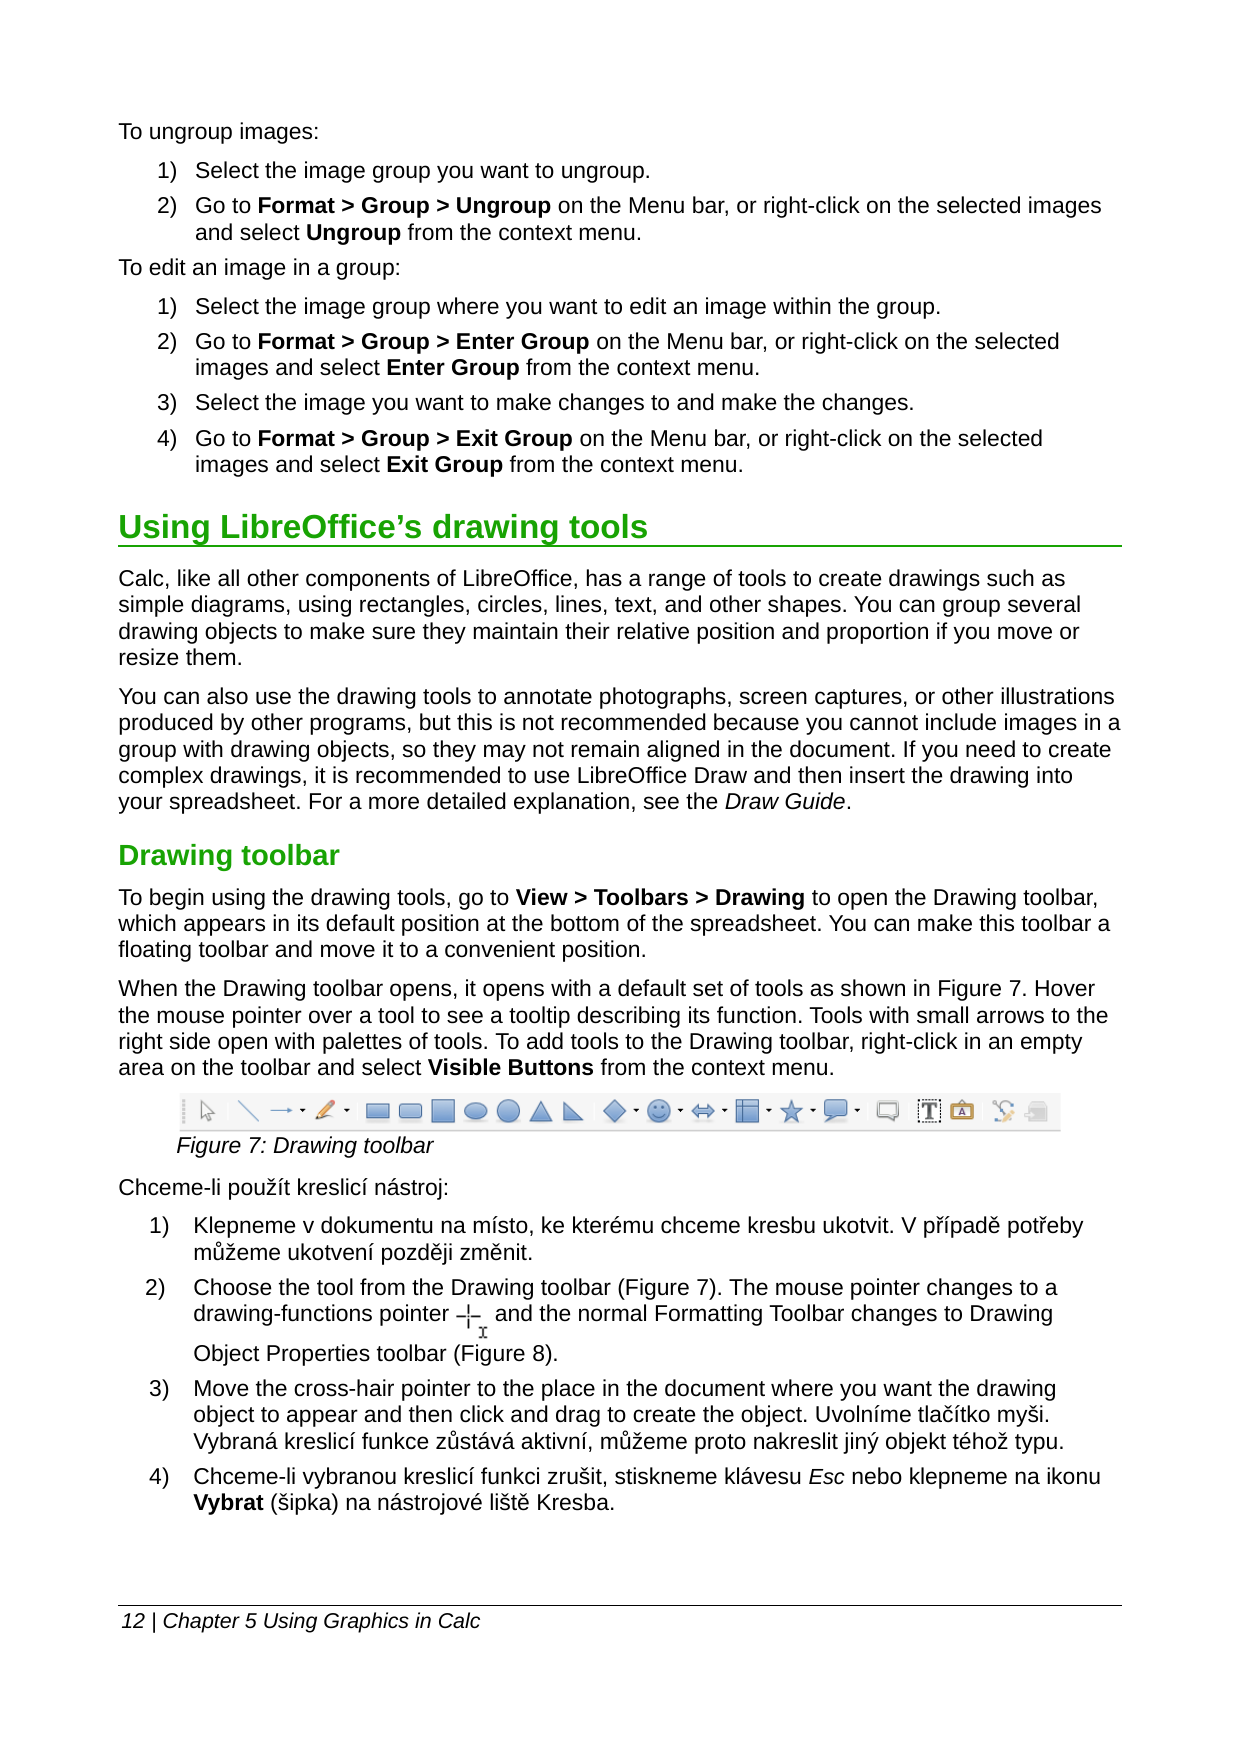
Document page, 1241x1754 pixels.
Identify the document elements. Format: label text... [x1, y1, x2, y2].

text You can also use the drawing tools to annotate photographs, screen captures, or other illustrations produced by other programs, but this is not recommended because you cannot include images in a group with drawing objects, so they may not remain aligned in the document. If you need to create complex drawings, it is recommended to use LibreOffice Draw and then insert the drawing into your spreadsheet. For a more detailed explanation, see the Draw Guide. [118, 683, 1122, 815]
list Move the cross-hair pointer to the place in the document where you want the drawing object to appear and then click and drag to create the object. Uvolníme tlačítko myši. Vybraná kreslicí funkce zůstává aktivní, můžeme proto nakreslit jiný objekt téhož typu. [169, 1375, 1122, 1454]
text To begin using the drawing tools, go to View > Toolbars > Drawing to open the Drawing toolbar, which appears in its default position at the bottom of the spreadsheet. You can make this toolbar a floating toolbar and move it to a convenient position. [118, 884, 1122, 963]
list Select the image group where you want to edit an image within the group. [177, 293, 1122, 319]
list Chceme-li použít kreslicí nástroj: [118, 1173, 1122, 1200]
list Klepneme v dokumentu na místo, ke kterému chceme kresbu ukotvit. V případě potřeby můžeme ukotvení později změnit. [169, 1212, 1122, 1265]
list Select the image group you want to ungroup. [177, 157, 1122, 183]
list Go to Format > Group > Exit Group on the Menu bar, or right-click on the selected images and select Exit Group from the context menu. [177, 424, 1122, 477]
text Figure 7: Drawing toolbar [176, 1093, 1064, 1158]
list Select the image you want to make changes to and make the changes. [177, 389, 1122, 416]
subtitle Using LibreOffice’s drawing tools [118, 507, 1122, 545]
list Chceme-li vybranou kreslicí funkci zrušit, stiskneme klávesu Esc nebo klepneme na ikonu Vybrat (šipka) na nástrojové liště Kresba. [169, 1463, 1122, 1516]
list Go to Format > Group > Enter Group on the Menu bar, or right-click on the selected images and select Enter Group from the context menu. [177, 328, 1122, 381]
picture [455, 1303, 489, 1340]
list To ungroup images: [118, 118, 1122, 144]
text When the Drawing toolbar opens, it opens with a default set of tools as shown in Figure 7. Hover the mouse pointer over a tool to see a tooltip describing its function. Tools with small arrows to the right side open with palettes of tools. To add tools to the Drawing toolbar, right-click in an empty area on the toolbar and select Visible Buttons from the context menu. [118, 975, 1122, 1081]
list To edit an image in a group: [118, 254, 1122, 280]
subtitle Drawing toolbar [118, 838, 1122, 872]
picture [179, 1093, 1061, 1132]
list Go to Format > Group > Ungroup on the Menu bar, or right-click on the selected images and select Ungroup from the context menu. [177, 192, 1122, 245]
list Choose the tool from the Drawing toolbar (Figure 7). The mouse pointer changes to a drawing-functions pointer and the normal Formatting Toolbar changes to Drawing Object Properties toolbar (Figure 8). [165, 1274, 1122, 1366]
text Calc, like all other components of LibreOffice, has a range of tools to create drawings such as simple diagrams, using rectangles, circles, lines, text, and other shapes. You can group several drawing objects to make sure they maintain their relative position and proportion if you move or resize them. [118, 565, 1122, 670]
